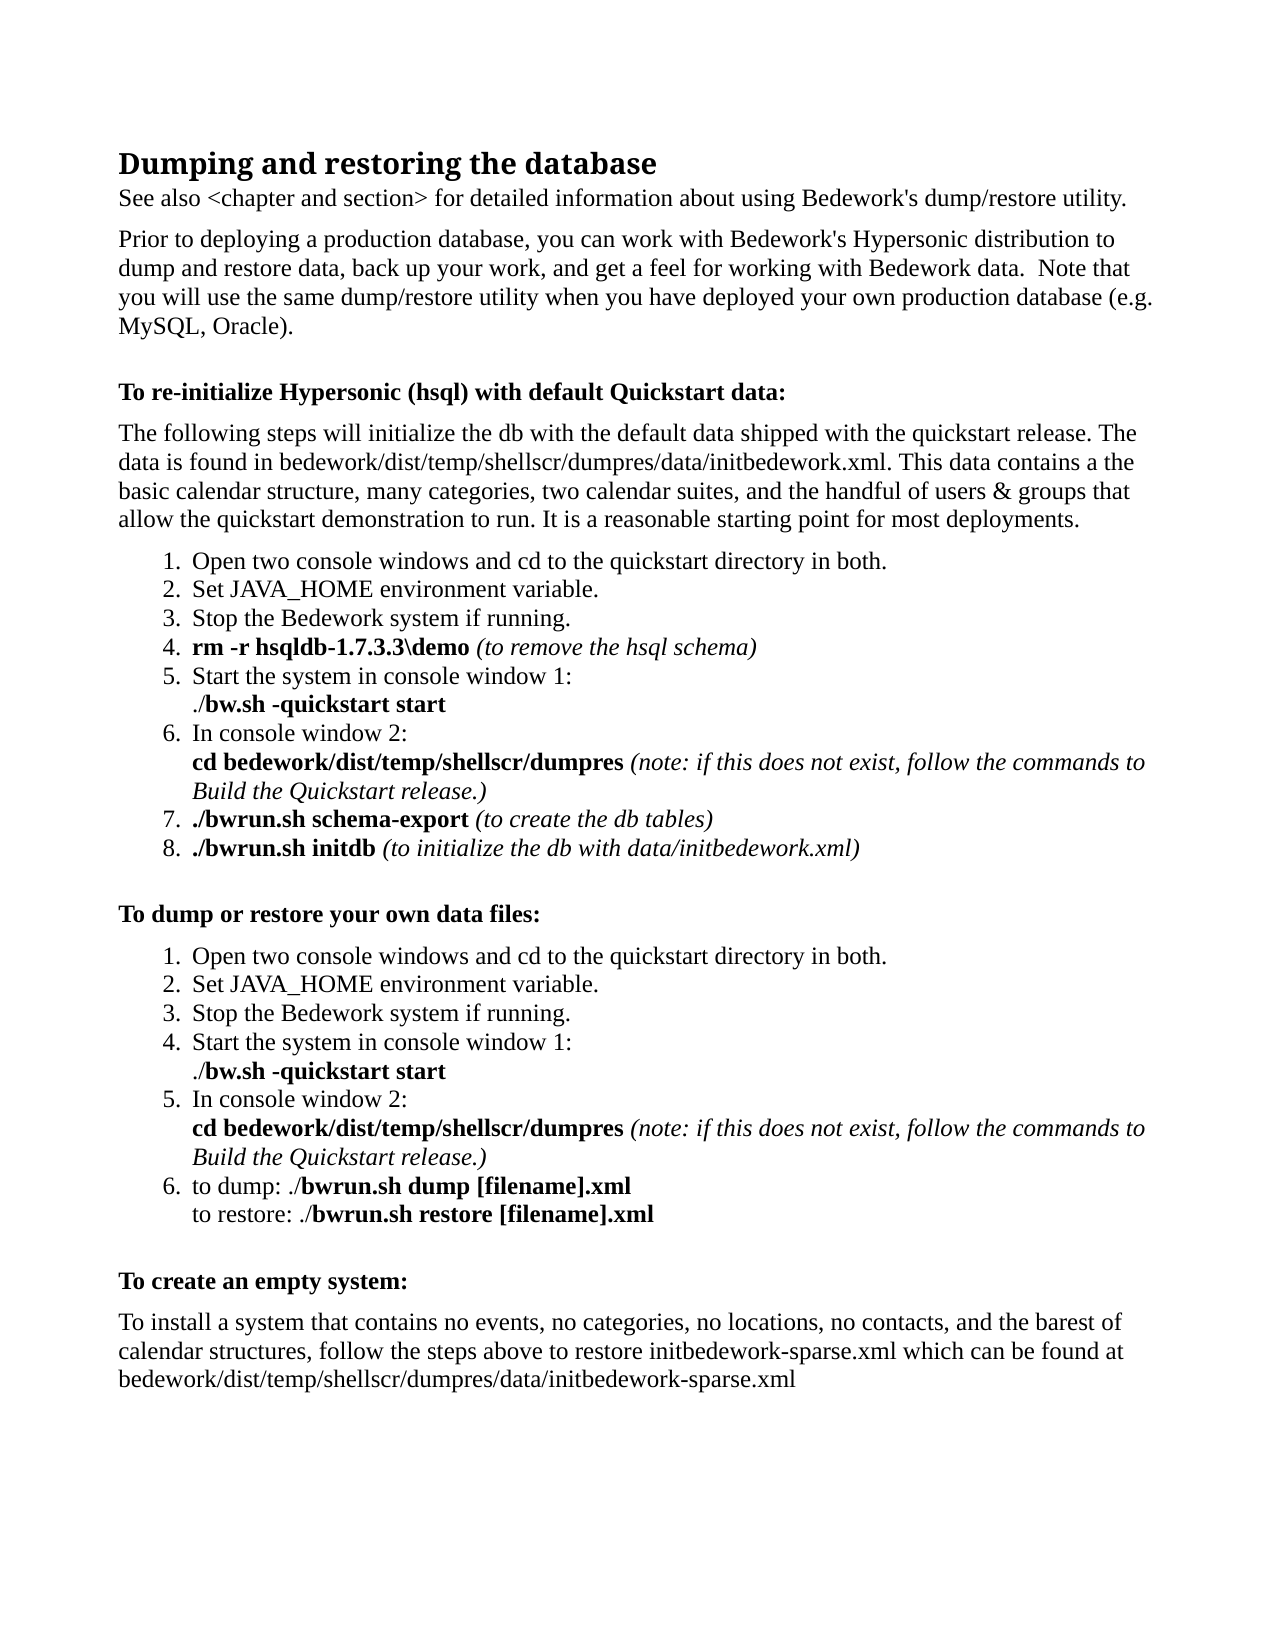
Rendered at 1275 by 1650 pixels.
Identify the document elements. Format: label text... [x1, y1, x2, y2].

list ./bwrun.sh schema-export (to create the db tables) [162, 804, 1157, 833]
list In console window 2: cd bedework/dist/temp/shellscr/dumpres (note: if this does not exist, follow the commands to Build the Quickstart release.) [162, 1084, 1157, 1171]
list Set JAVA_HOME environment variable. [162, 574, 1157, 603]
list Start the system in console window 1: ./bw.sh -quickstart start [162, 661, 1157, 718]
list Open two console windows and cd to the quickstart directory in both. [162, 546, 1157, 574]
text The following steps will initialize the db with the default data shipped with the quickstart release. The data is found in bedework/dist/temp/shellscr/dumpres/data/initbedework.xml. This data contains a the basic calendar structure, many categories, two calendar suites, and the handful of users & groups that allow the quickstart demonstration to run. It is a reasonable starting point for most deployments. [118, 418, 1157, 533]
list to dump: ./bwrun.sh dump [filename].xml to restore: ./bwrun.sh restore [filename].xml [162, 1171, 1157, 1228]
list Stop the Bedework system if running. [162, 998, 1157, 1027]
subtitle Dumping and restoring the database [118, 144, 1157, 183]
list In console window 2: cd bedework/dist/temp/shellscr/dumpres (note: if this does not exist, follow the commands to Build the Quickstart release.) [162, 718, 1157, 804]
list Start the system in console window 1: ./bw.sh -quickstart start [162, 1027, 1157, 1084]
list rm -r hsqldb-1.7.3.3\demo (to remove the hsql schema) [162, 632, 1157, 661]
text Prior to deploying a production database, you can work with Bedework's Hypersonic distribution to dump and restore data, back up your work, and get a feel for working with Bedework data. Note that you will use the same dump/restore utility when you have deployed your own production database (e.g. MySQL, Oracle). [118, 224, 1157, 339]
subtitle To re-initialize Hypersonic (hsql) with default Quickstart data: [118, 377, 1157, 406]
subtitle To dump or restore your own data files: [28, 899, 1157, 928]
list Set JAVA_HOME environment variable. [162, 969, 1157, 998]
subtitle To create an empty system: [28, 1266, 1157, 1294]
text To install a system that contains no events, no categories, no locations, no contacts, and the barest of calendar structures, follow the steps above to restore initbedework-sparse.xml which can be found at bedework/dist/temp/shellscr/dumpres/data/initbedework-sparse.xml [118, 1307, 1157, 1393]
list Stop the Bedework system if running. [162, 603, 1157, 632]
text See also <chapter and section> for detailed information about using Bedework's dump/restore utility. [118, 183, 1157, 212]
list ./bwrun.sh initdb (to initialize the db with data/initbedework.xml) [162, 833, 1157, 862]
list Open two console windows and cd to the quickstart directory in both. [162, 941, 1157, 969]
